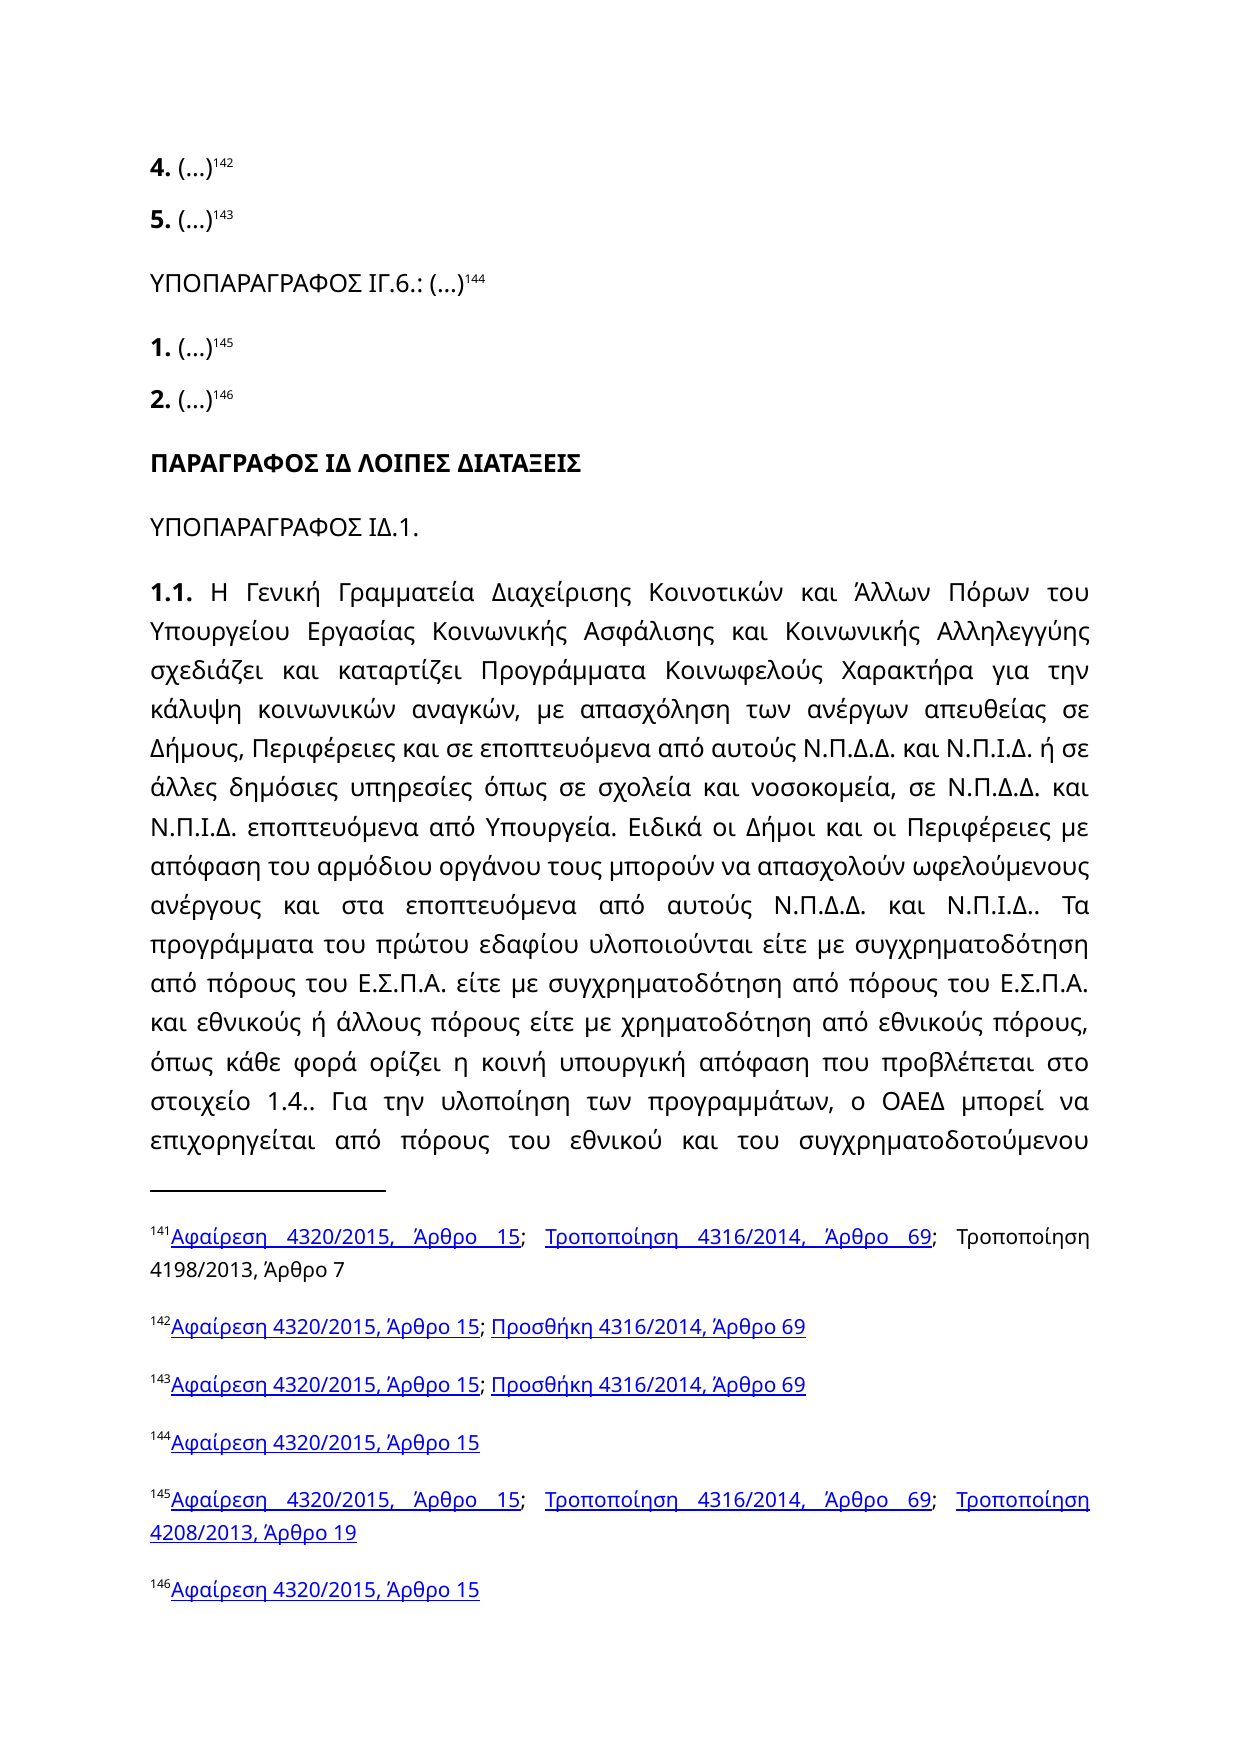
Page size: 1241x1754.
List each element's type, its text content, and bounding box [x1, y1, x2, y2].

text Αφαίρεση 4320/2015, Άρθρο 15 [150, 1576, 1090, 1604]
text Αφαίρεση 4320/2015, Άρθρο 15 [150, 1428, 1090, 1456]
text ΠΑΡΑΓΡΑΦΟΣ ΙΔ ΛΟΙΠΕΣ ΔΙΑΤΑΞΕΙΣ [150, 446, 1090, 480]
text ΥΠΟΠΑΡΑΓΡΑΦΟΣ ΙΔ.1. [150, 510, 1090, 544]
text 1. (…) [150, 330, 1090, 364]
text Αφαίρεση 4320/2015, Άρθρο 15; Τροποποίηση 4316/2014, Άρθρο 69; Τροποποίηση 4208/2013, Άρθρο 19 [150, 1485, 1090, 1546]
text 1.1. Η Γενική Γραμματεία Διαχείρισης Κοινοτικών και Άλλων Πόρων του Υπουργείου Εργασίας Κοινωνικής Ασφάλισης και Κοινωνικής Αλληλεγγύης σχεδιάζει και καταρτίζει Προγράμματα Κοινωφελούς Χαρακτήρα για την κάλυψη κοινωνικών αναγκών, με απασχόληση των ανέργων απευθείας σε Δήμους, Περιφέρειες και σε εποπτευόμενα από αυτούς Ν.Π.Δ.Δ. και Ν.Π.Ι.Δ. ή σε άλλες δημόσιες υπηρεσίες όπως σε σχολεία και νοσοκομεία, σε Ν.Π.Δ.Δ. και Ν.Π.Ι.Δ. εποπτευόμενα από Υπουργεία. Ειδικά οι Δήμοι και οι Περιφέρειες με απόφαση του αρμόδιου οργάνου τους μπορούν να απασχολούν ωφελούμενους ανέργους και στα εποπτευόμενα από αυτούς Ν.Π.Δ.Δ. και Ν.Π.Ι.Δ.. Τα προγράμματα του πρώτου εδαφίου υλοποιούνται είτε με συγχρηματοδότηση από πόρους του Ε.Σ.Π.Α. είτε με συγχρηματοδότηση από πόρους του Ε.Σ.Π.Α. και εθνικούς ή άλλους πόρους είτε με χρηματοδότηση από εθνικούς πόρους, όπως κάθε φορά ορίζει η κοινή υπουργική απόφαση που προβλέπεται στο στοιχείο 1.4.. Για την υλοποίηση των προγραμμάτων, ο ΟΑΕΔ μπορεί να επιχορηγείται από πόρους του εθνικού και του συγχρηματοδοτούμενου [150, 574, 1090, 1157]
text Αφαίρεση 4320/2015, Άρθρο 15; Προσθήκη 4316/2014, Άρθρο 69 [150, 1370, 1090, 1398]
text Αφαίρεση 4320/2015, Άρθρο 15; Προσθήκη 4316/2014, Άρθρο 69 [150, 1312, 1090, 1341]
text Αφαίρεση 4320/2015, Άρθρο 15; Τροποποίηση 4316/2014, Άρθρο 69; Τροποποίηση 4198/2013, Άρθρο 7 [150, 1222, 1090, 1283]
text ΥΠΟΠΑΡΑΓΡΑΦΟΣ ΙΓ.6.: (…) [150, 266, 1090, 300]
text 2. (…) [150, 382, 1090, 416]
text 4. (…) [150, 150, 1090, 184]
text 5. (…) [150, 202, 1090, 236]
